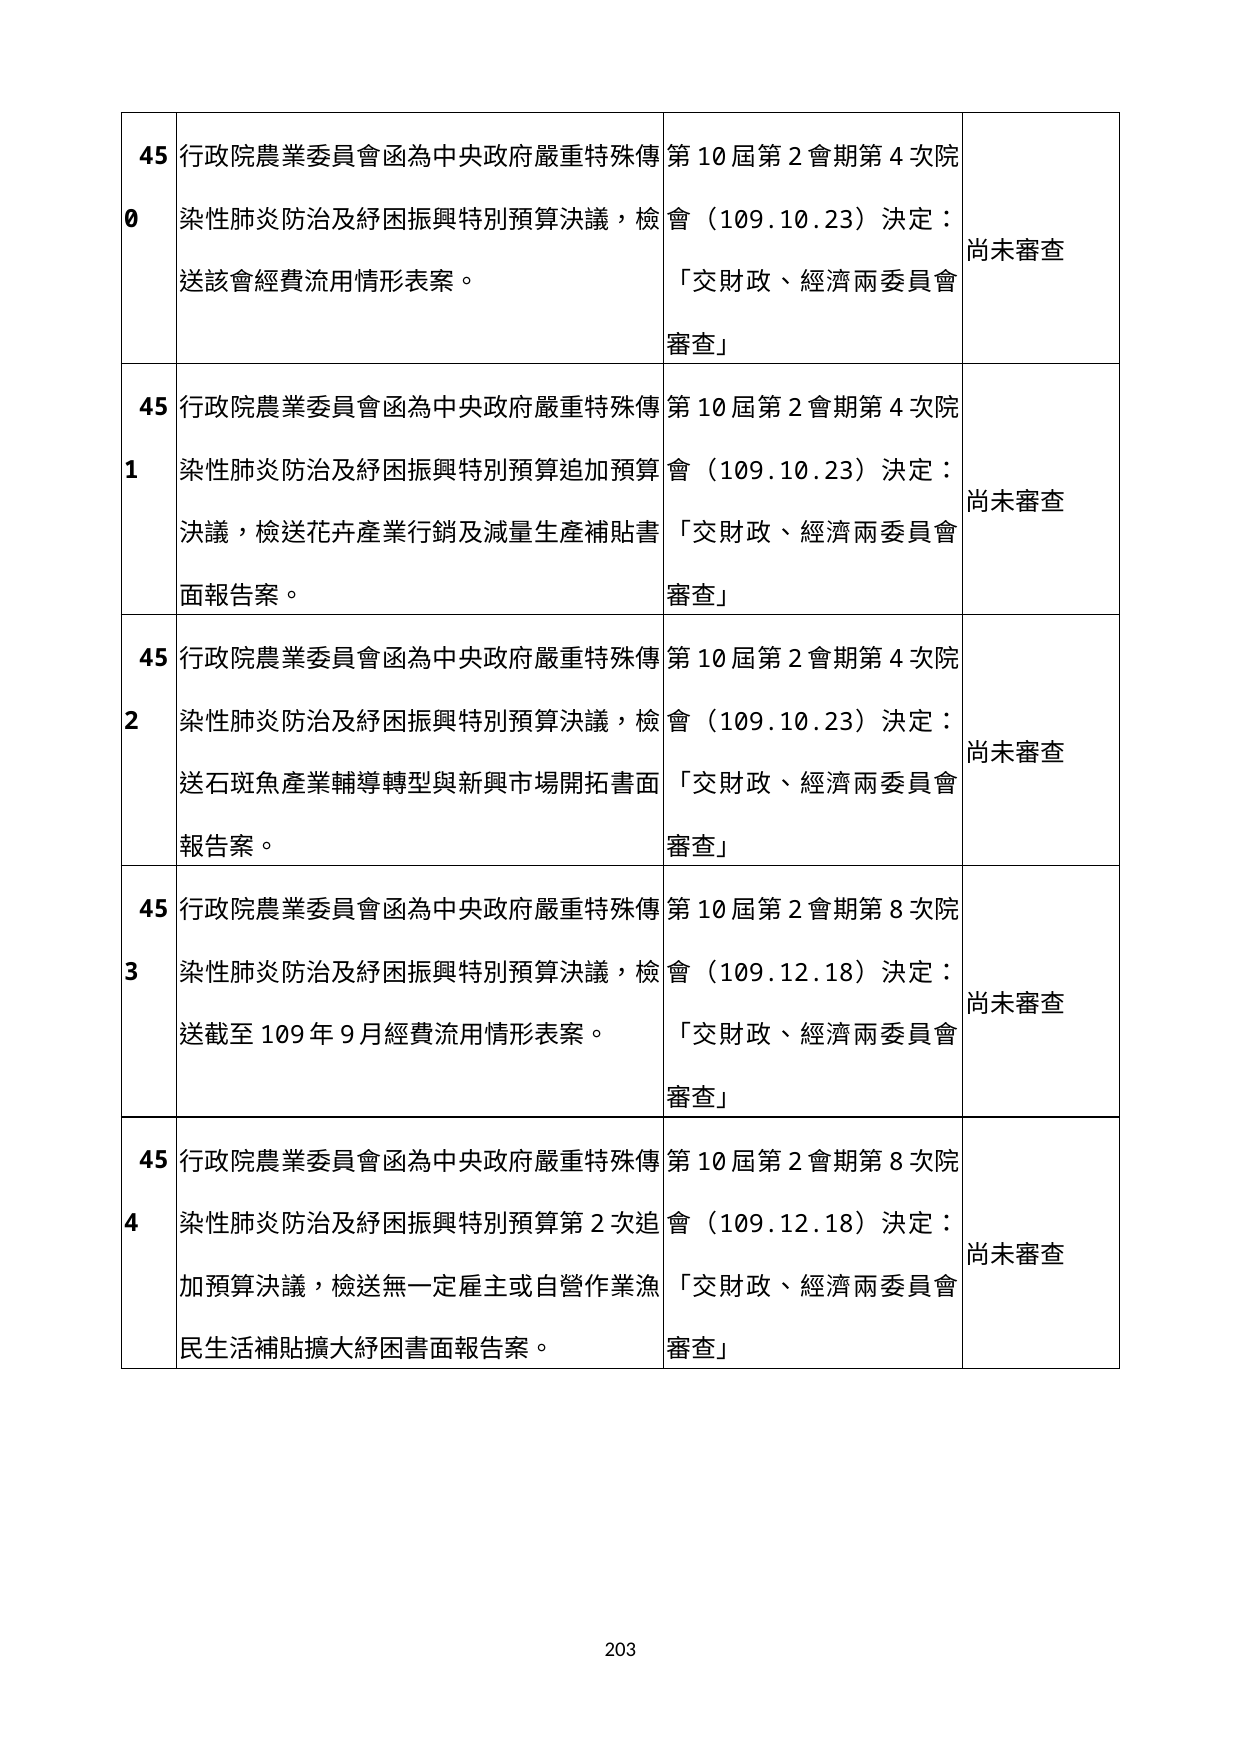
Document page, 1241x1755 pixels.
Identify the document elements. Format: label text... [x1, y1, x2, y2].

table_cell 第10屆第2會期第4次院會（109.10.23）決定：「交財政、經濟兩委員會審查」 [664, 364, 962, 614]
table_cell 尚未審查 [963, 1118, 1119, 1367]
table_cell 第10屆第2會期第8次院會（109.12.18）決定：「交財政、經濟兩委員會審查」 [664, 1118, 962, 1367]
table_cell [122, 113, 176, 363]
table_cell 尚未審查 [963, 364, 1119, 614]
table_cell 尚未審查 [963, 615, 1119, 865]
table_cell 行政院農業委員會函為中央政府嚴重特殊傳染性肺炎防治及紓困振興特別預算決議，檢送截至109年9月經費流用情形表案。 [177, 866, 663, 1116]
table_cell 尚未審查 [963, 866, 1119, 1116]
table_cell 行政院農業委員會函為中央政府嚴重特殊傳染性肺炎防治及紓困振興特別預算決議，檢送石斑魚產業輔導轉型與新興市場開拓書面報告案。 [177, 615, 663, 865]
table_cell 第10屆第2會期第4次院會（109.10.23）決定：「交財政、經濟兩委員會審查」 [664, 615, 962, 865]
table_cell 第10屆第2會期第8次院會（109.12.18）決定：「交財政、經濟兩委員會審查」 [664, 866, 962, 1116]
table_cell [122, 1118, 176, 1367]
table_cell 尚未審查 [963, 113, 1119, 363]
table_cell 行政院農業委員會函為中央政府嚴重特殊傳染性肺炎防治及紓困振興特別預算決議，檢送該會經費流用情形表案。 [177, 113, 663, 363]
table_cell 第10屆第2會期第4次院會（109.10.23）決定：「交財政、經濟兩委員會審查」 [664, 113, 962, 363]
table_cell 行政院農業委員會函為中央政府嚴重特殊傳染性肺炎防治及紓困振興特別預算追加預算決議，檢送花卉產業行銷及減量生產補貼書面報告案。 [177, 364, 663, 614]
table_cell [122, 364, 176, 614]
table_cell [122, 615, 176, 865]
table_cell 行政院農業委員會函為中央政府嚴重特殊傳染性肺炎防治及紓困振興特別預算第2次追加預算決議，檢送無一定雇主或自營作業漁民生活補貼擴大紓困書面報告案。 [177, 1118, 663, 1367]
table_cell [122, 866, 176, 1116]
